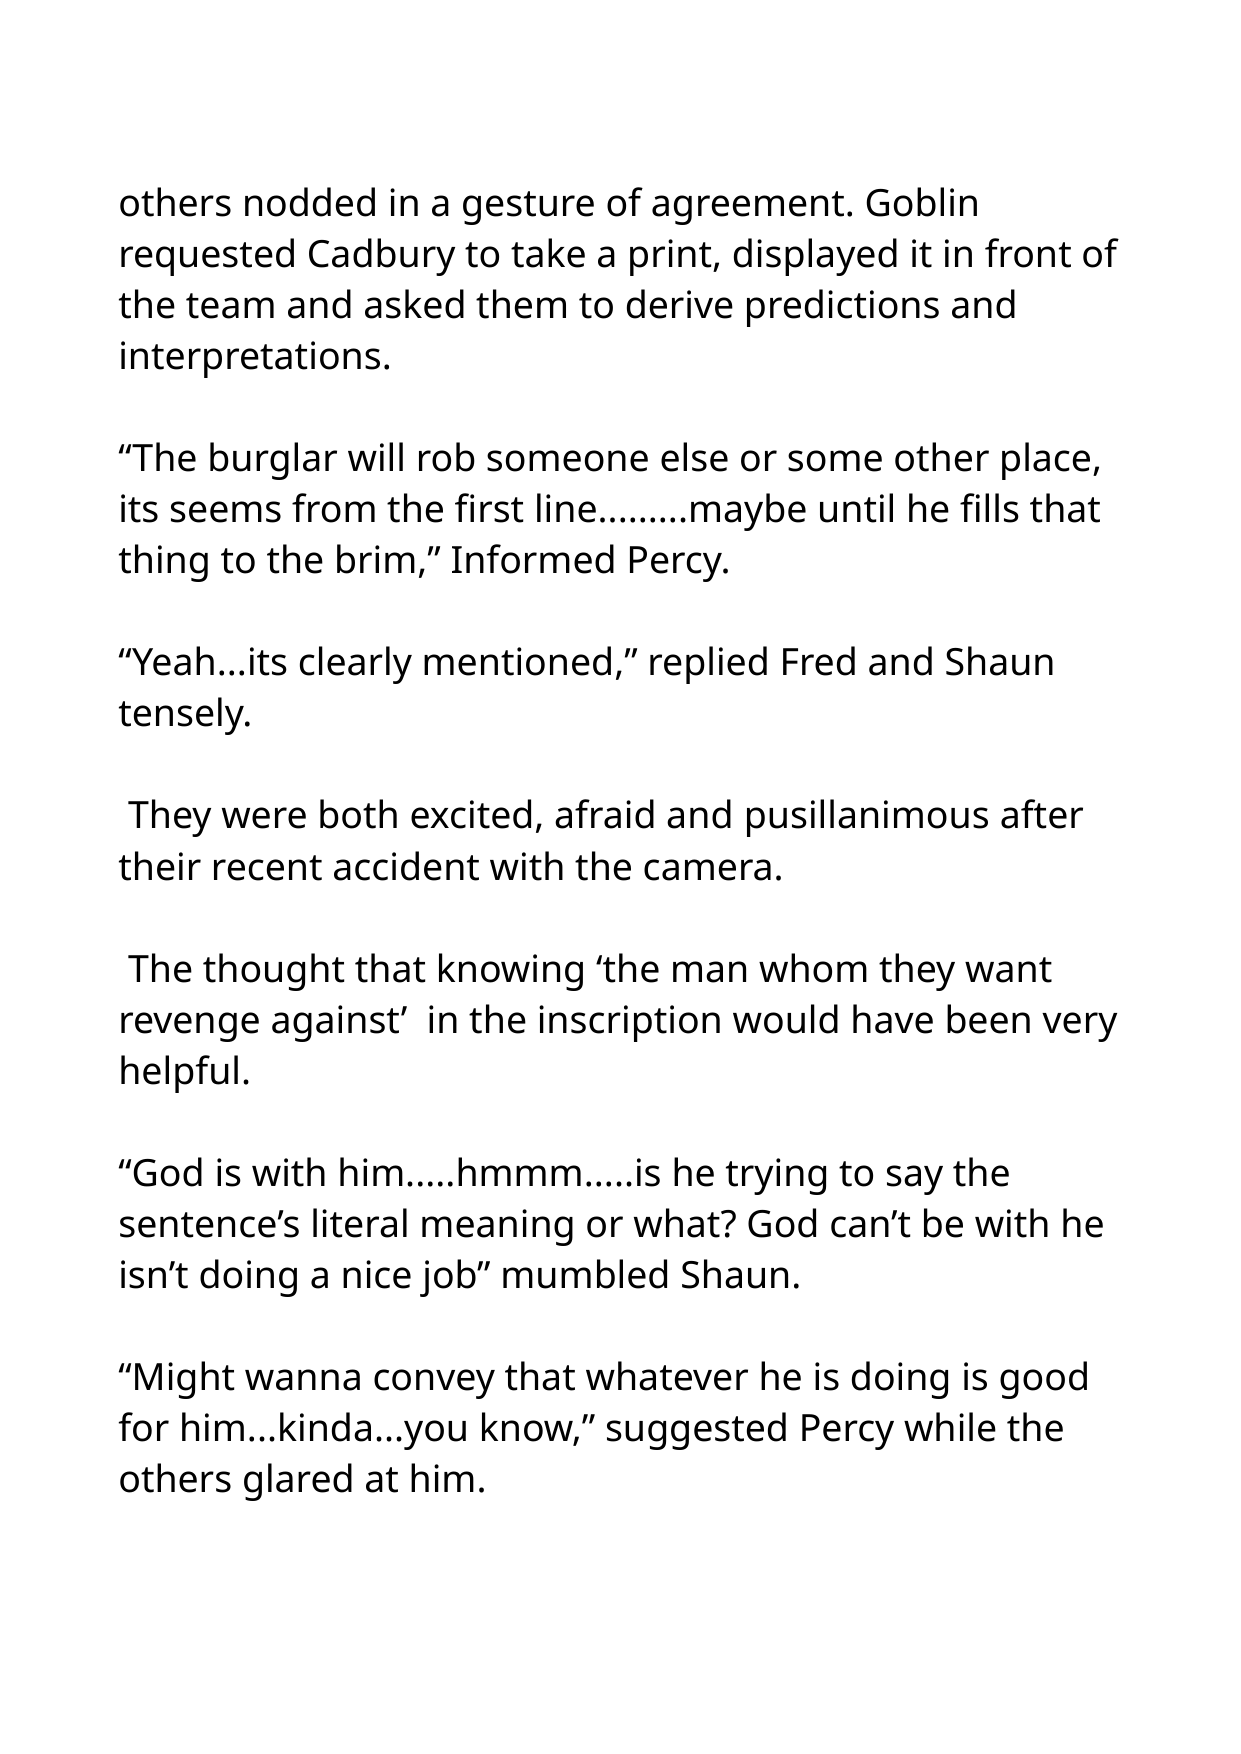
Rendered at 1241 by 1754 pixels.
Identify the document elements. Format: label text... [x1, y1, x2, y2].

text The thought that knowing ‘the man whom they want revenge against’ in the inscription would have been very helpful. [118, 942, 1122, 1095]
text others nodded in a gesture of agreement. Goblin requested Cadbury to take a print, displayed it in front of the team and asked them to derive predictions and interpretations. [118, 176, 1122, 381]
text “God is with him.....hmmm.....is he trying to say the sentence’s literal meaning or what? God can’t be with he isn’t doing a nice job” mumbled Shaun. [118, 1146, 1122, 1299]
text They were both excited, afraid and pusillanimous after their recent accident with the camera. [118, 789, 1122, 891]
text “Might wanna convey that whatever he is doing is good for him...kinda...you know,” suggested Percy while the others glared at him. [118, 1350, 1122, 1503]
text “The burglar will rob someone else or some other place, its seems from the first line.........maybe until he fills that thing to the brim,” Informed Percy. [118, 432, 1122, 585]
text “Yeah...its clearly mentioned,” replied Fred and Shaun tensely. [118, 636, 1122, 738]
